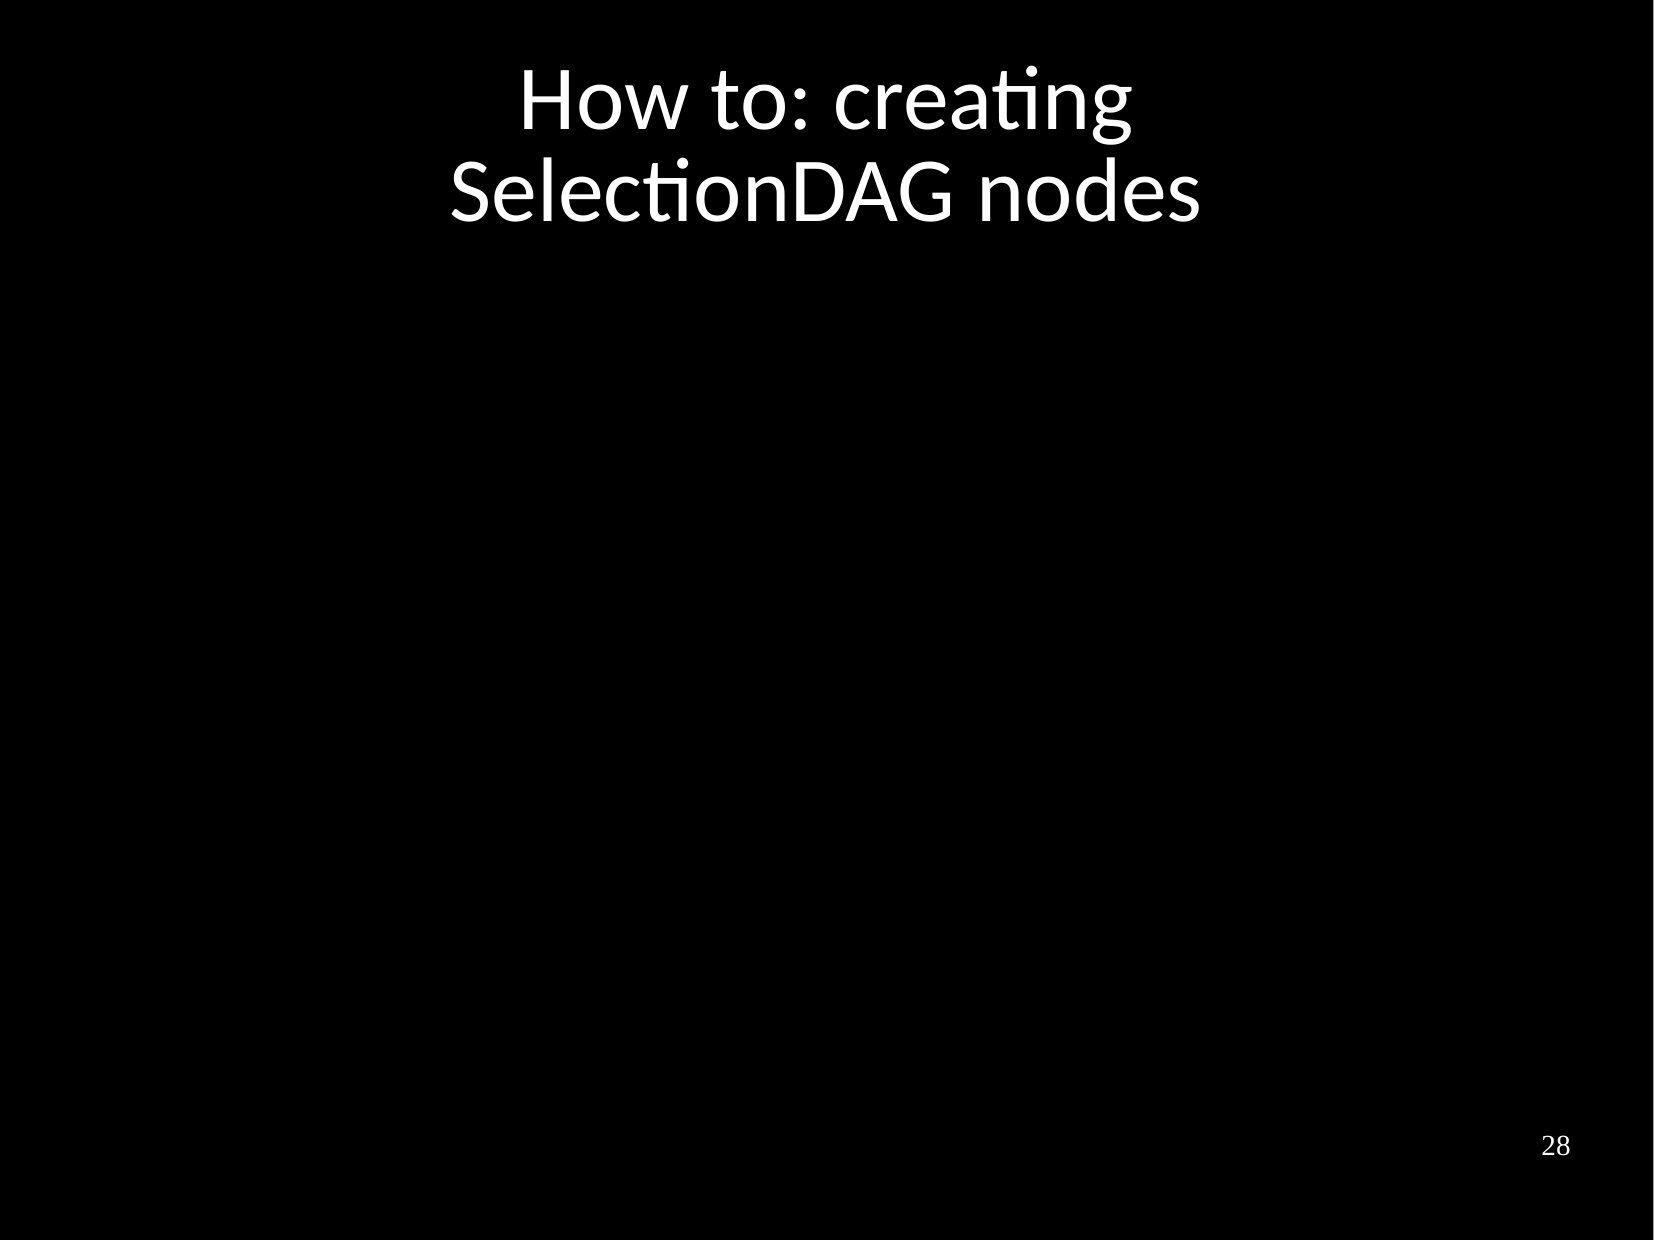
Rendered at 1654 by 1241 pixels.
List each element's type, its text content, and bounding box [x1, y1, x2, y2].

title How to: creating SelectionDAG nodes [82, 49, 1571, 257]
